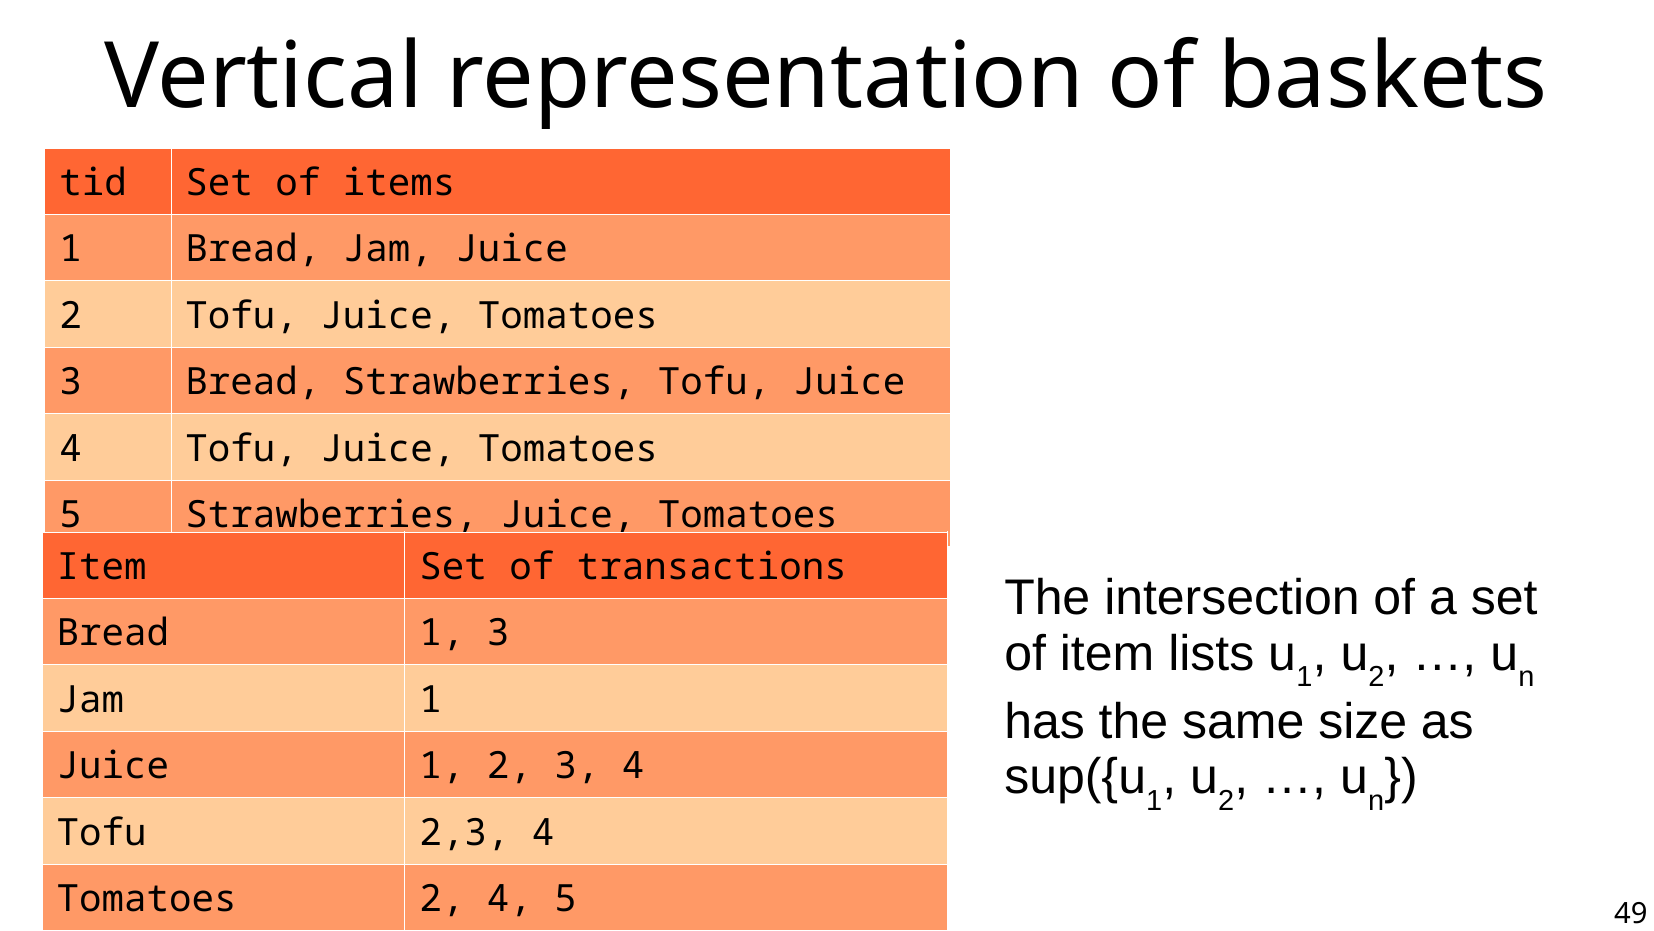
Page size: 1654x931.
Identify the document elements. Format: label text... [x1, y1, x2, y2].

table_cell Tomatoes [43, 865, 404, 930]
table_cell 1, 3 [405, 599, 947, 664]
table_cell 2,3, 4 [405, 798, 947, 864]
table_cell 1, 2, 3, 4 [405, 732, 947, 797]
text_box The intersection of a set of item lists u1, u2, …, un has the same size as sup({u1, u2, …, un}) [989, 561, 1601, 839]
table_cell 2 [45, 281, 171, 347]
table_cell 2, 4, 5 [405, 865, 947, 930]
table_header Item [43, 533, 404, 598]
title Vertical representation of baskets [82, 1, 1571, 143]
table_cell 1 [45, 215, 171, 280]
table_cell Jam [43, 665, 404, 731]
table_cell Juice [43, 732, 404, 797]
table_cell 3 [45, 348, 171, 413]
table_cell Strawberries, Juice, Tomatoes [172, 481, 950, 546]
table_cell 5 [45, 481, 171, 532]
table_cell Tofu, Juice, Tomatoes [172, 281, 950, 347]
table_cell 1 [405, 665, 947, 731]
table_header Set of transactions [405, 533, 947, 598]
table_cell Tofu, Juice, Tomatoes [172, 414, 950, 480]
table_cell Bread, Strawberries, Tofu, Juice [172, 348, 950, 413]
table_cell 4 [45, 414, 171, 480]
table_cell Tofu [43, 798, 404, 864]
table_cell Bread [43, 599, 404, 664]
table_cell Bread, Jam, Juice [172, 215, 950, 280]
table_header Set of items [172, 149, 950, 214]
table_header tid [45, 149, 171, 214]
